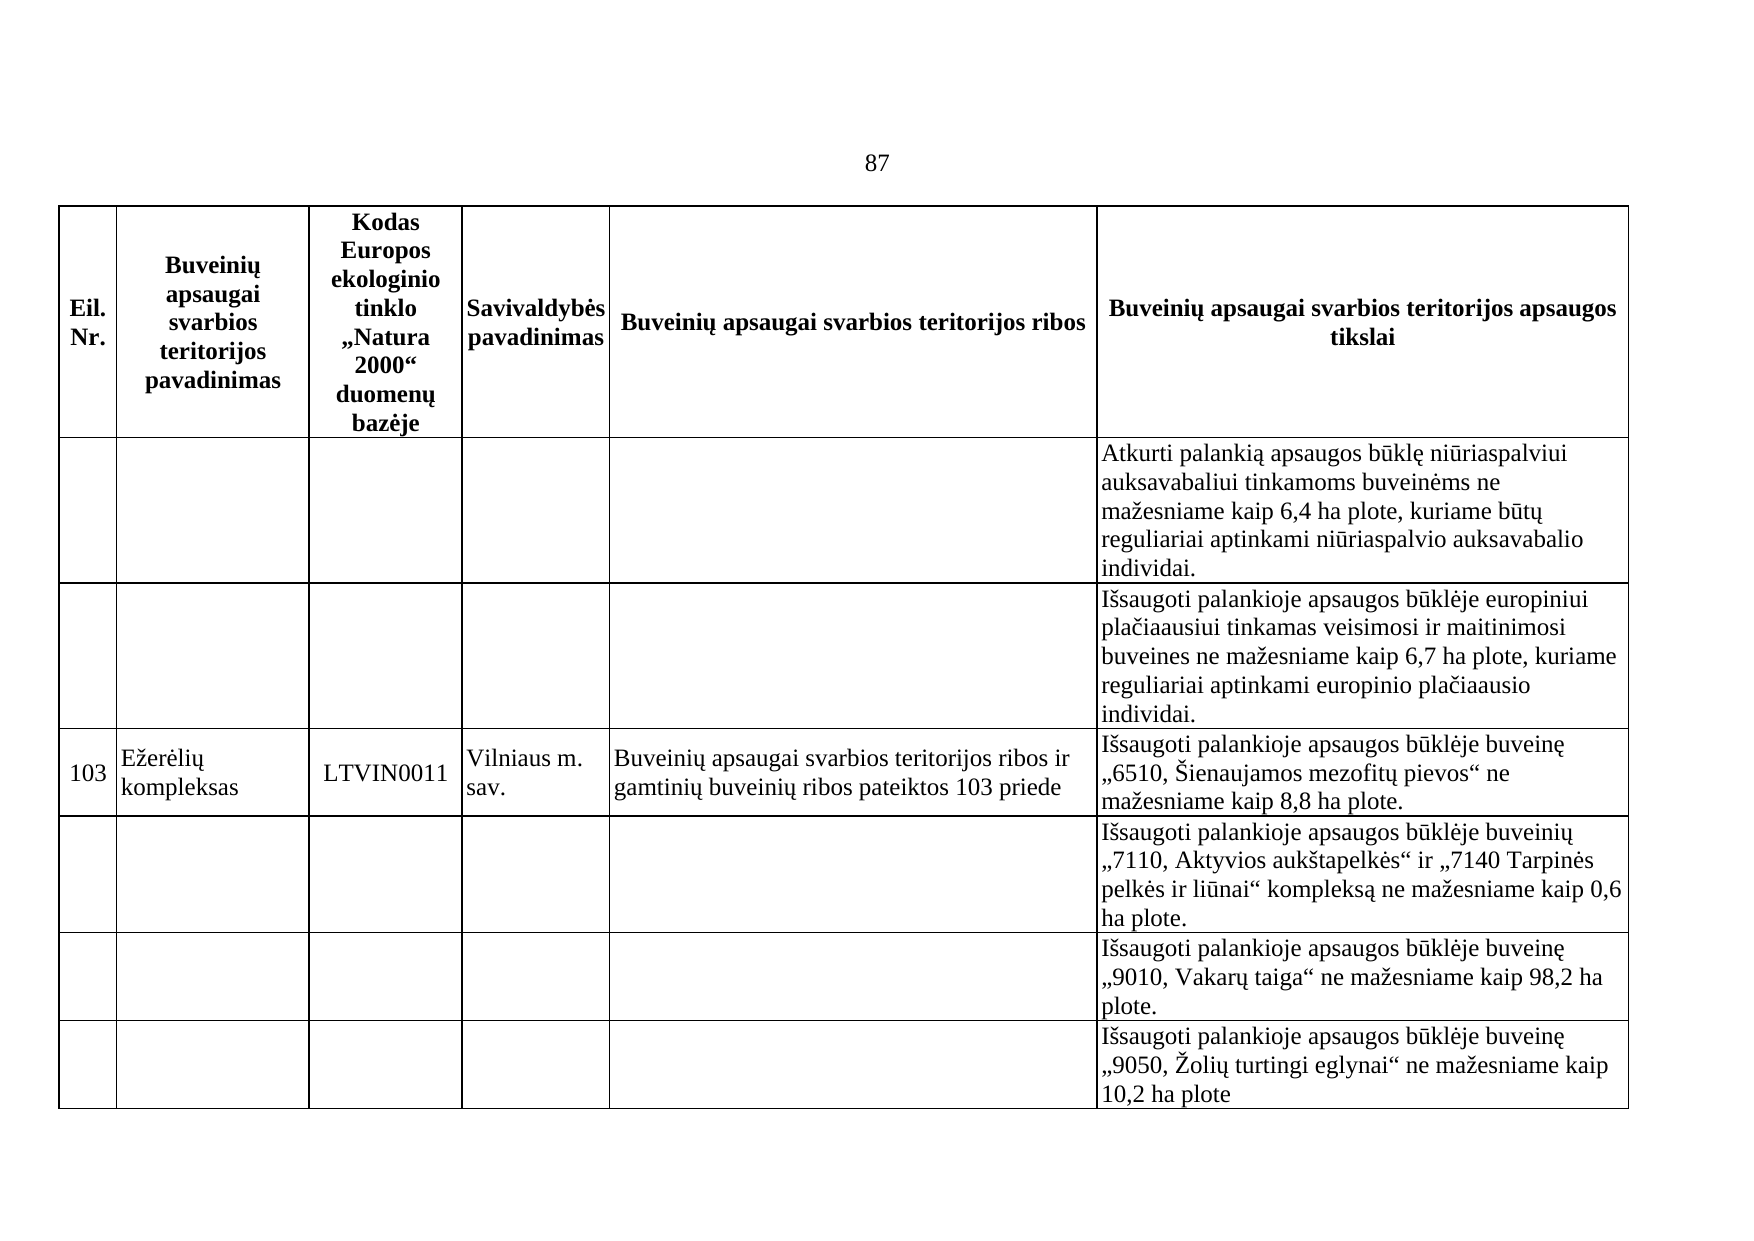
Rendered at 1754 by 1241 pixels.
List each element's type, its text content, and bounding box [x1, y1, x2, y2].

table_cell [610, 933, 1096, 1019]
table_cell [60, 438, 116, 582]
table_cell [117, 933, 308, 1019]
table_cell Buveinių apsaugai svarbios teritorijos ribos ir gamtinių buveinių ribos pateiktos 103 priede [610, 729, 1096, 815]
table_cell [463, 438, 609, 582]
table_header Eil. Nr. [60, 207, 116, 437]
table_cell [310, 817, 461, 932]
table_cell [463, 1021, 609, 1107]
table_cell Atkurti palankią apsaugos būklę niūriaspalviui auksavabaliui tinkamoms buveinėms ne mažesniame kaip 6,4 ha plote, kuriame būtų reguliariai aptinkami niūriaspalvio auksavabalio individai. [1098, 438, 1628, 582]
table_cell [117, 584, 308, 727]
table_cell [60, 584, 116, 727]
table_cell [463, 584, 609, 727]
table_cell Vilniaus m. sav. [463, 729, 609, 815]
table_cell [117, 817, 308, 932]
table_cell Išsaugoti palankioje apsaugos būklėje buveinę „6510, Šienaujamos mezofitų pievos“ ne mažesniame kaip 8,8 ha plote. [1098, 729, 1628, 815]
table_cell LTVIN0011 [310, 729, 461, 815]
table_cell 103 [60, 729, 116, 815]
table_cell [117, 438, 308, 582]
table_cell [310, 438, 461, 582]
table_cell [610, 584, 1096, 727]
table_cell Išsaugoti palankioje apsaugos būklėje buveinę „9050, Žolių turtingi eglynai“ ne mažesniame kaip 10,2 ha plote [1098, 1021, 1628, 1107]
table_cell [310, 933, 461, 1019]
table_cell [117, 1021, 308, 1107]
table_cell [463, 817, 609, 932]
table_cell Išsaugoti palankioje apsaugos būklėje buveinę „9010, Vakarų taiga“ ne mažesniame kaip 98,2 ha plote. [1098, 933, 1628, 1019]
table_cell [310, 1021, 461, 1107]
table_header Buveinių apsaugai svarbios teritorijos apsaugos tikslai [1098, 207, 1628, 437]
table_cell [310, 584, 461, 727]
table_cell [610, 817, 1096, 932]
table_cell Išsaugoti palankioje apsaugos būklėje buveinių „7110, Aktyvios aukštapelkės“ ir „7140 Tarpinės pelkės ir liūnai“ kompleksą ne mažesniame kaip 0,6 ha plote. [1098, 817, 1628, 932]
table_header Buveinių apsaugai svarbios teritorijos ribos [610, 207, 1096, 437]
table_cell [60, 817, 116, 932]
table_cell [610, 438, 1096, 582]
table_cell [60, 1021, 116, 1107]
table_cell [610, 1021, 1096, 1107]
table_cell Ežerėlių kompleksas [117, 729, 308, 815]
table_cell [463, 933, 609, 1019]
table_cell [60, 933, 116, 1019]
table_header Kodas Europos ekologinio tinklo „Natura 2000“ duomenų bazėje [310, 207, 461, 437]
table_header Savivaldybės pavadinimas [463, 207, 609, 437]
table_cell Išsaugoti palankioje apsaugos būklėje europiniui plačiaausiui tinkamas veisimosi ir maitinimosi buveines ne mažesniame kaip 6,7 ha plote, kuriame reguliariai aptinkami europinio plačiaausio individai. [1098, 584, 1628, 727]
table_header Buveinių apsaugai svarbios teritorijos pavadinimas [117, 207, 308, 437]
